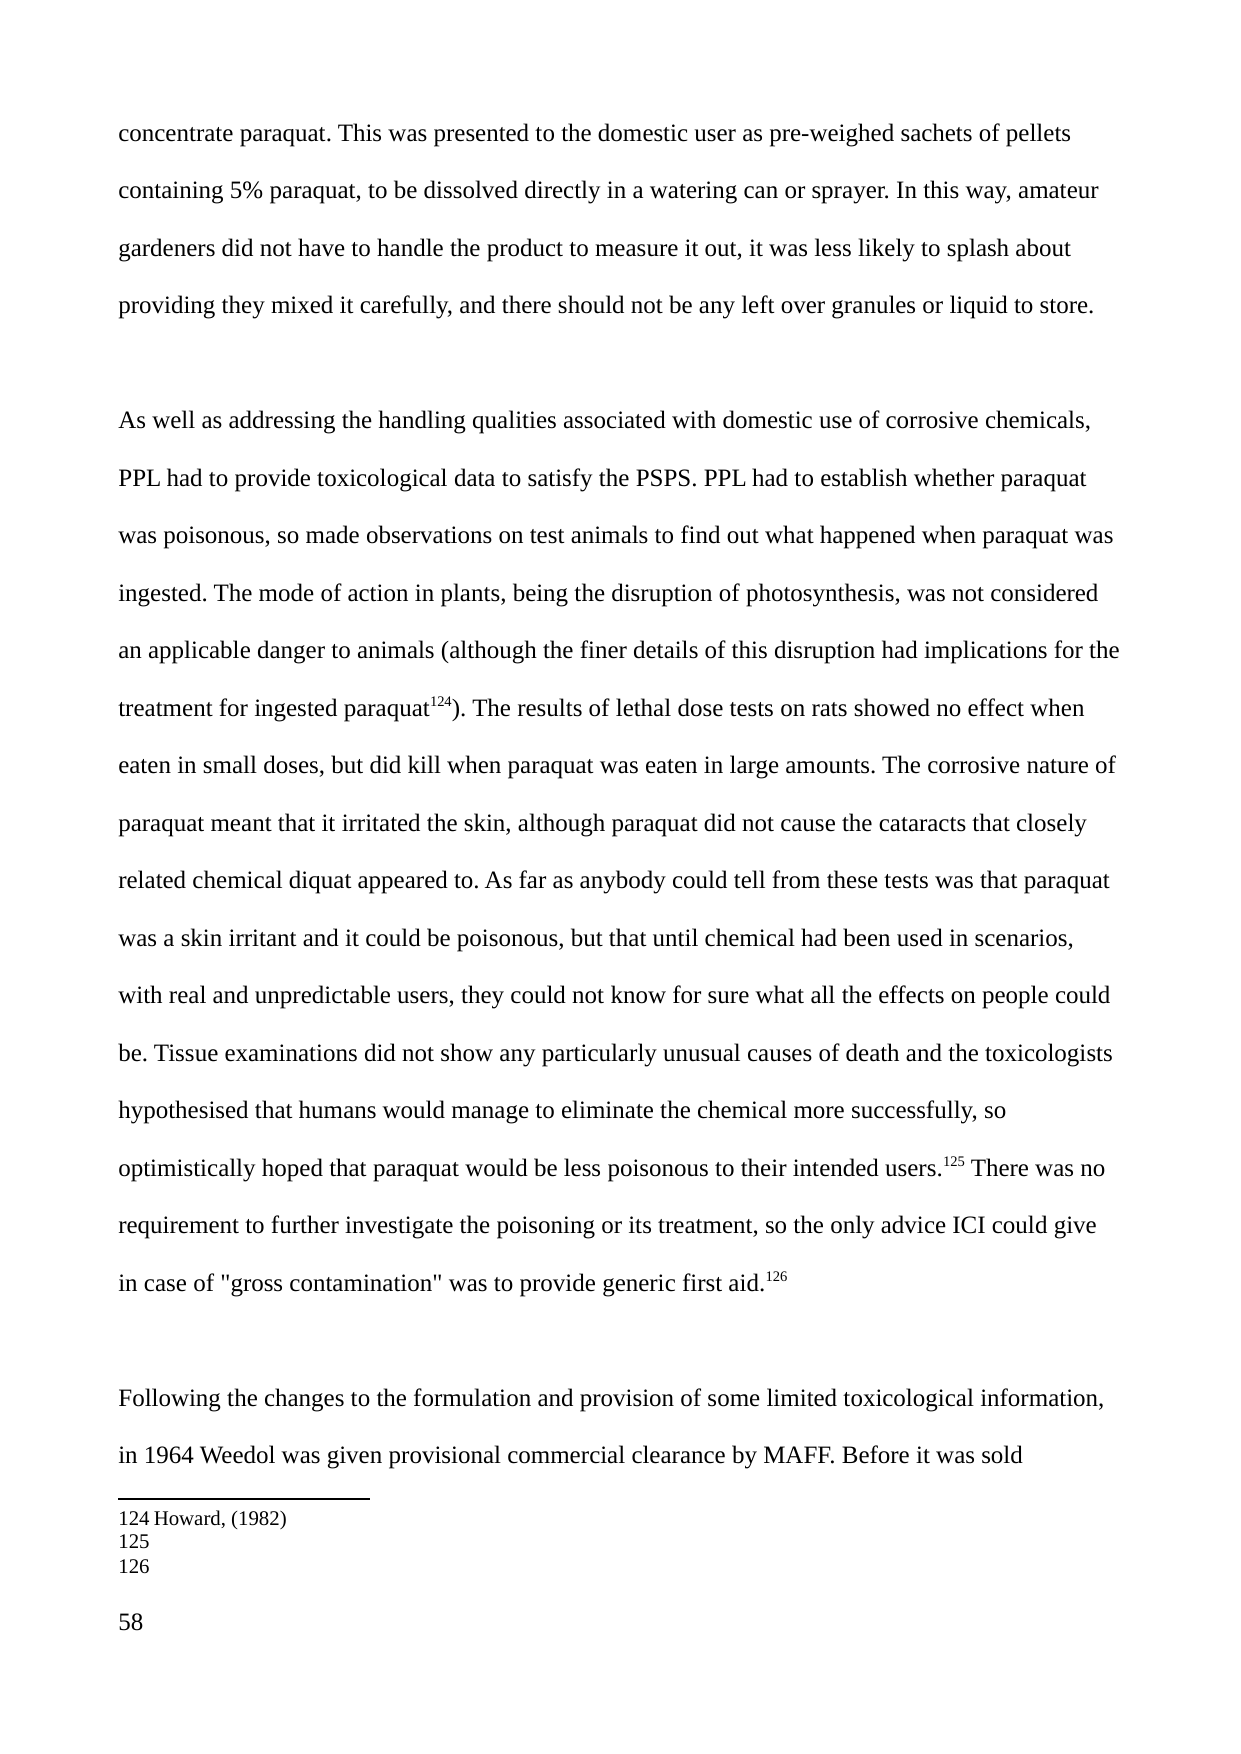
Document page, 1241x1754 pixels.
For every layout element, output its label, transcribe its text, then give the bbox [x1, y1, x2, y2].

text Following the changes to the formulation and provision of some limited toxicological information, in 1964 Weedol was given provisional commercial clearance by MAFF. Before it was sold [118, 1383, 1122, 1469]
text Howard, (1982) [118, 1505, 1122, 1529]
text As well as addressing the handling qualities associated with domestic use of corrosive chemicals, PPL had to provide toxicological data to satisfy the PSPS. PPL had to establish whether paraquat was poisonous, so made observations on test animals to find out what happened when paraquat was ingested. The mode of action in plants, being the disruption of photosynthesis, was not considered an applicable danger to animals (although the finer details of this disruption had implications for the treatment for ingested paraquat). The results of lethal dose tests on rats showed no effect when eaten in small doses, but did kill when paraquat was eaten in large amounts. The corrosive nature of paraquat meant that it irritated the skin, although paraquat did not cause the cataracts that closely related chemical diquat appeared to. As far as anybody could tell from these tests was that paraquat was a skin irritant and it could be poisonous, but that until chemical had been used in scenarios, with real and unpredictable users, they could not know for sure what all the effects on people could be. Tissue examinations did not show any particularly unusual causes of death and the toxicologists hypothesised that humans would manage to eliminate the chemical more successfully, so optimistically hoped that paraquat would be less poisonous to their intended users. There was no requirement to further investigate the poisoning or its treatment, so the only advice ICI could give in case of "gross contamination" was to provide generic first aid. [118, 406, 1122, 1297]
text concentrate paraquat. This was presented to the domestic user as pre-weighed sachets of pellets containing 5% paraquat, to be dissolved directly in a watering can or sprayer. In this way, amateur gardeners did not have to handle the product to measure it out, it was less likely to splash about providing they mixed it carefully, and there should not be any left over granules or liquid to store. [118, 118, 1122, 319]
